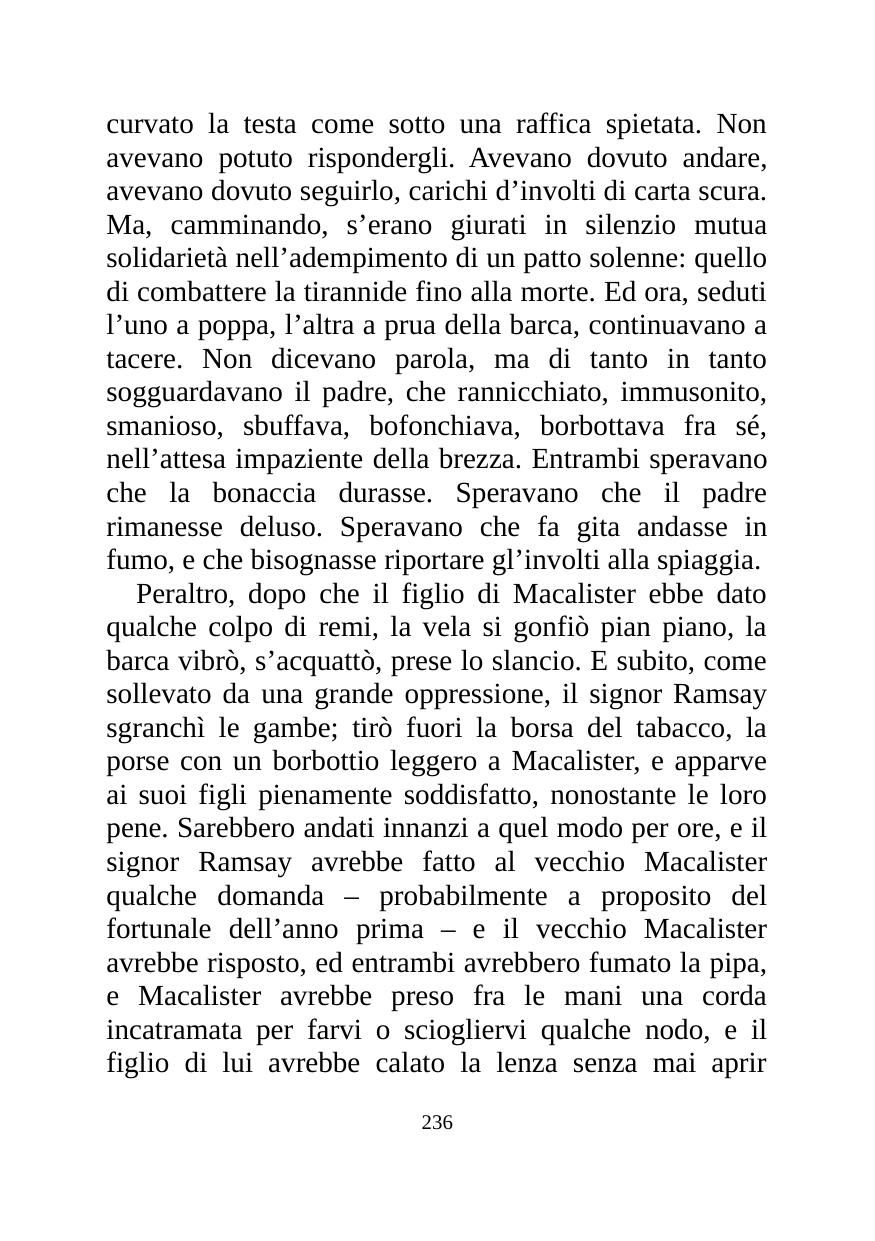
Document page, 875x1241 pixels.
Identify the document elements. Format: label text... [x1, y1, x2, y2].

text curvato la testa come sotto una raffica spietata. Non avevano potuto rispondergli. Avevano dovuto andare, avevano dovuto seguirlo, carichi d’involti di carta scura. Ma, camminando, s’erano giurati in silenzio mutua solidarietà nell’adempimento di un patto solenne: quello di combattere la tirannide fino alla morte. Ed ora, seduti l’uno a poppa, l’altra a prua della barca, continuavano a tacere. Non dicevano parola, ma di tanto in tanto sogguardavano il padre, che rannicchiato, immusonito, smanioso, sbuffava, bofonchiava, borbottava fra sé, nell’attesa impaziente della brezza. Entrambi speravano che la bonaccia durasse. Speravano che il padre rimanesse deluso. Speravano che fa gita andasse in fumo, e che bisognasse riportare gl’involti alla spiaggia. [106, 106, 768, 576]
text Peraltro, dopo che il figlio di Macalister ebbe dato qualche colpo di remi, la vela si gonfiò pian piano, la barca vibrò, s’acquattò, prese lo slancio. E subito, come sollevato da una grande oppressione, il signor Ramsay sgranchì le gambe; tirò fuori la borsa del tabacco, la porse con un borbottio leggero a Macalister, e apparve ai suoi figli pienamente soddisfatto, nonostante le loro pene. Sarebbero andati innanzi a quel modo per ore, e il signor Ramsay avrebbe fatto al vecchio Macalister qualche domanda – probabilmente a proposito del fortunale dell’anno prima – e il vecchio Macalister avrebbe risposto, ed entrambi avrebbero fumato la pipa, e Macalister avrebbe preso fra le mani una corda incatramata per farvi o sciogliervi qualche nodo, e il figlio di lui avrebbe calato la lenza senza mai aprir [106, 576, 768, 1079]
